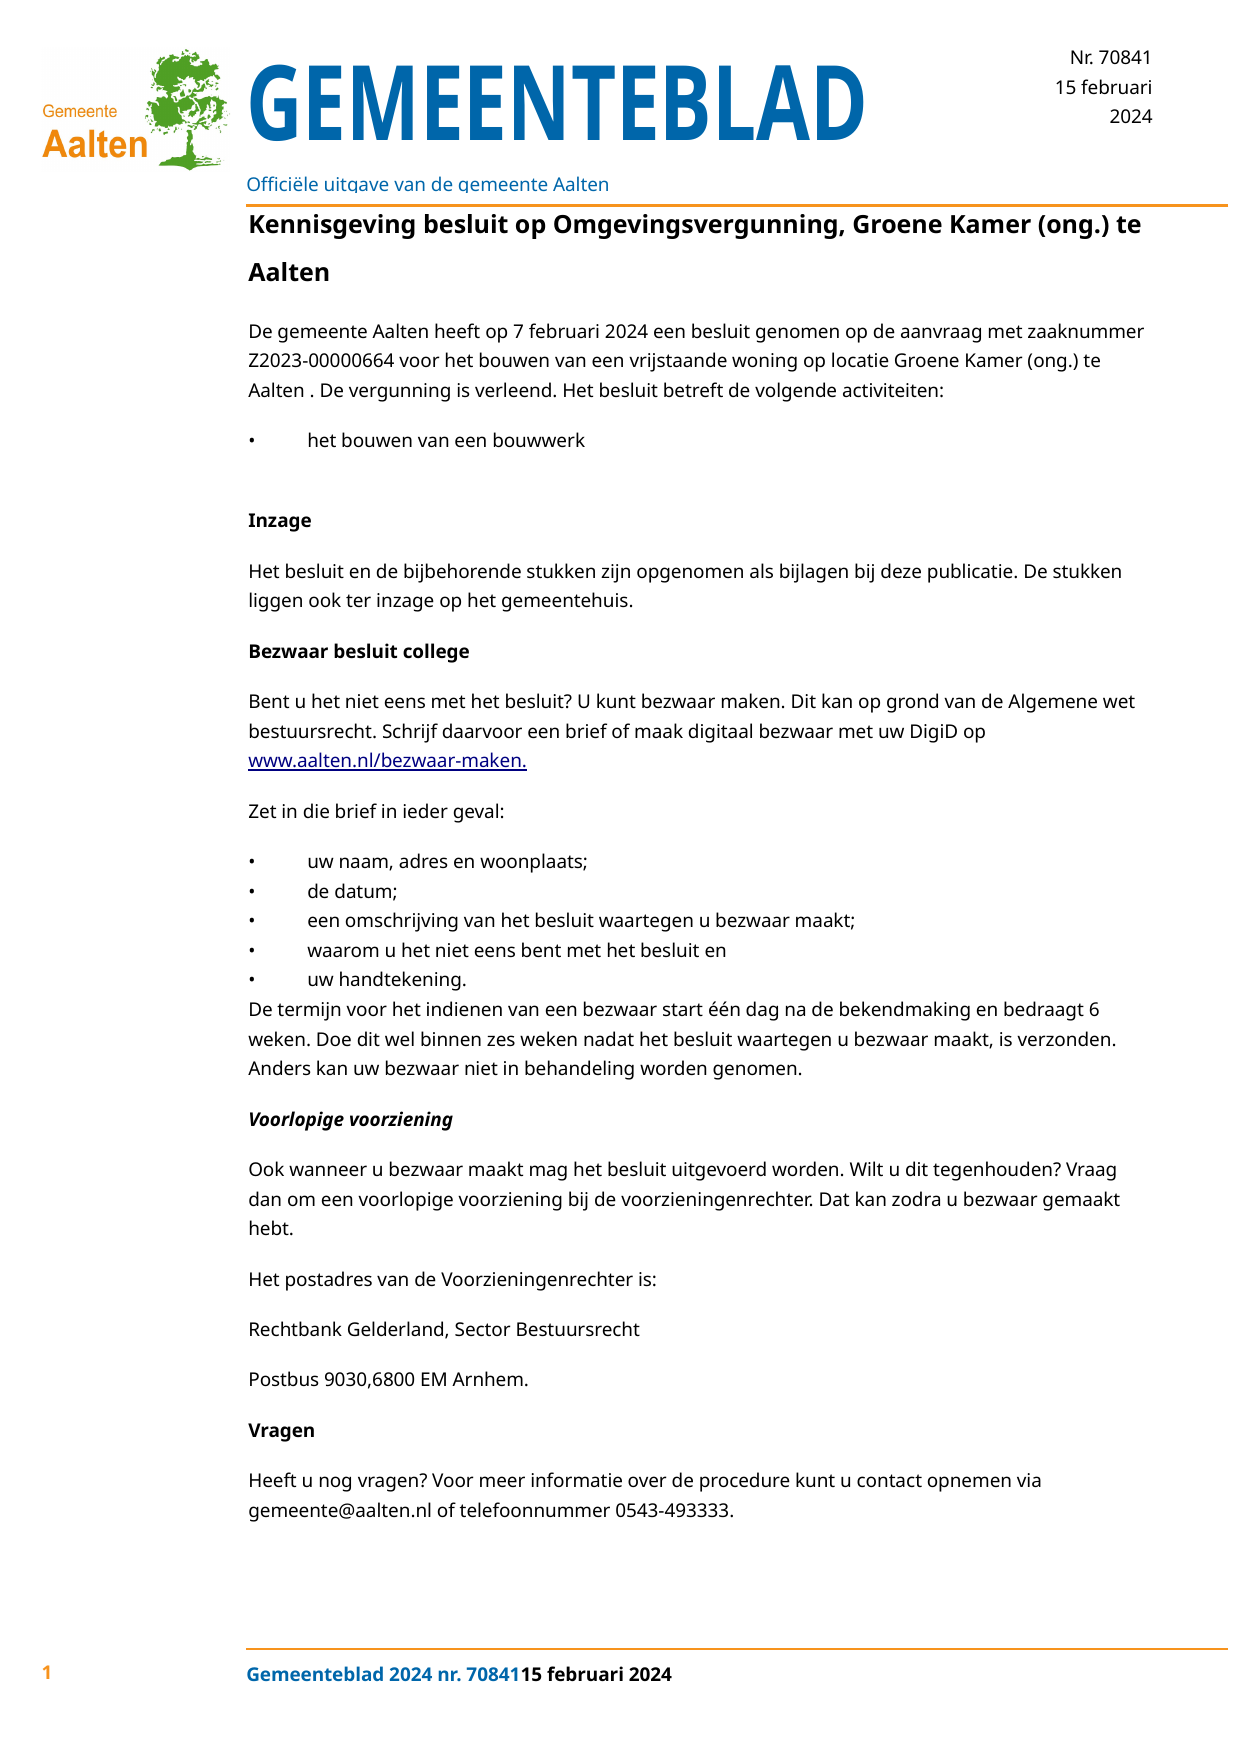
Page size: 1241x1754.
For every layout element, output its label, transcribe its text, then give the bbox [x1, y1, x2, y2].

list een omschrijving van het besluit waartegen u bezwaar maakt; [248, 907, 1152, 933]
text De gemeente Aalten heeft op 7 februari 2024 een besluit genomen op de aanvraag met zaaknummer Z2023-00000664 voor het bouwen van een vrijstaande woning op locatie Groene Kamer (ong.) te Aalten . De vergunning is verleend. Het besluit betreft de volgende activiteiten: [248, 318, 1152, 403]
text Heeft u nog vragen? Voor meer informatie over de procedure kunt u contact opnemen via gemeente@aalten.nl of telefoonnummer 0543-493333. [248, 1467, 1152, 1523]
list waarom u het niet eens bent met het besluit en [248, 937, 1152, 963]
picture [41, 47, 231, 172]
text Voorlopige voorziening [248, 1106, 1152, 1132]
text Ook wanneer u bezwaar maakt mag het besluit uitgevoerd worden. Wilt u dit tegenhouden? Vraag dan om een voorlopige voorziening bij de voorzieningenrechter. Dat kan zodra u bezwaar gemaakt hebt. [248, 1156, 1152, 1241]
list de datum; [248, 878, 1152, 904]
text Vragen [248, 1417, 1152, 1443]
text Inzage [248, 507, 1152, 533]
list uw handtekening. [248, 967, 1152, 992]
list het bouwen van een bouwwerk [248, 427, 1152, 453]
text Rechtbank Gelderland, Sector Bestuursrecht [248, 1316, 1152, 1342]
list uw naam, adres en woonplaats; [248, 848, 1152, 874]
text Kennisgeving besluit op Omgevingsvergunning, Groene Kamer (ong.) te Aalten [248, 207, 1152, 288]
text Bent u het niet eens met het besluit? U kunt bezwaar maken. Dit kan op grond van de Algemene wet bestuursrecht. Schrijf daarvoor een brief of maak digitaal bezwaar met uw DigiD op www.aalten.nl/bezwaar-maken. [248, 688, 1152, 773]
text De termijn voor het indienen van een bezwaar start één dag na de bekendmaking en bedraagt 6 weken. Doe dit wel binnen zes weken nadat het besluit waartegen u bezwaar maakt, is verzonden. Anders kan uw bezwaar niet in behandeling worden genomen. [248, 996, 1152, 1081]
text Het besluit en de bijbehorende stukken zijn opgenomen als bijlagen bij deze publicatie. De stukken liggen ook ter inzage op het gemeentehuis. [248, 558, 1152, 613]
text Postbus 9030,6800 EM Arnhem. [248, 1367, 1152, 1392]
text Het postadres van de Voorzieningenrechter is: [248, 1266, 1152, 1292]
text Zet in die brief in ieder geval: [248, 798, 1152, 824]
text Bezwaar besluit college [248, 638, 1152, 664]
